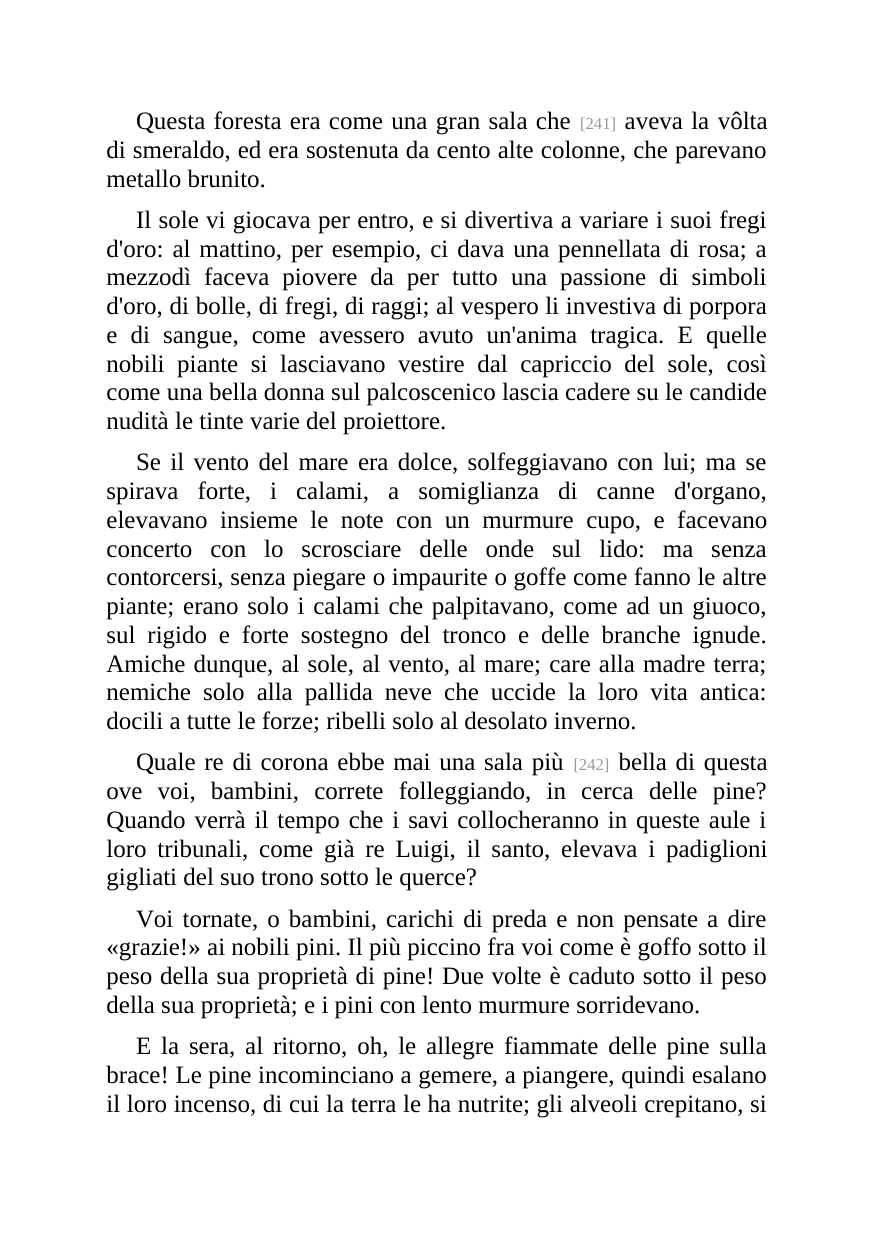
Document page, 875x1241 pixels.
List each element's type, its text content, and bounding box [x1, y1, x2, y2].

text Voi tornate, o bambini, carichi di preda e non pensate a dire «grazie!» ai nobili pini. Il più piccino fra voi come è goffo sotto il peso della sua proprietà di pine! Due volte è caduto sotto il peso della sua proprietà; e i pini con lento murmure sorridevano. [106, 904, 768, 1019]
text E la sera, al ritorno, oh, le allegre fiammate delle pine sulla brace! Le pine incominciano a gemere, a piangere, quindi esalano il loro incenso, di cui la terra le ha nutrite; gli alveoli crepitano, si [106, 1031, 768, 1117]
text Questa foresta era come una gran sala che [241] aveva la vôlta di smeraldo, ed era sostenuta da cento alte colonne, che parevano metallo brunito. [106, 106, 768, 192]
text Il sole vi giocava per entro, e si divertiva a variare i suoi fregi d'oro: al mattino, per esempio, ci dava una pennellata di rosa; a mezzodì faceva piovere da per tutto una passione di simboli d'oro, di bolle, di fregi, di raggi; al vespero li investiva di porpora e di sangue, come avessero avuto un'anima tragica. E quelle nobili piante si lasciavano vestire dal capriccio del sole, così come una bella donna sul palcoscenico lascia cadere su le candide nudità le tinte varie del proiettore. [106, 205, 768, 435]
text Se il vento del mare era dolce, solfeggiavano con lui; ma se spirava forte, i calami, a somiglianza di canne d'organo, elevavano insieme le note con un murmure cupo, e facevano concerto con lo scrosciare delle onde sul lido: ma senza contorcersi, senza piegare o impaurite o goffe come fanno le altre piante; erano solo i calami che palpitavano, come ad un giuoco, sul rigido e forte sostegno del tronco e delle branche ignude. Amiche dunque, al sole, al vento, al mare; care alla madre terra; nemiche solo alla pallida neve che uccide la loro vita antica: docili a tutte le forze; ribelli solo al desolato inverno. [106, 447, 768, 735]
text Quale re di corona ebbe mai una sala più [242] bella di questa ove voi, bambini, correte folleggiando, in cerca delle pine? Quando verrà il tempo che i savi collocheranno in queste aule i loro tribunali, come già re Luigi, il santo, elevava i padiglioni gigliati del suo trono sotto le querce? [106, 747, 768, 891]
